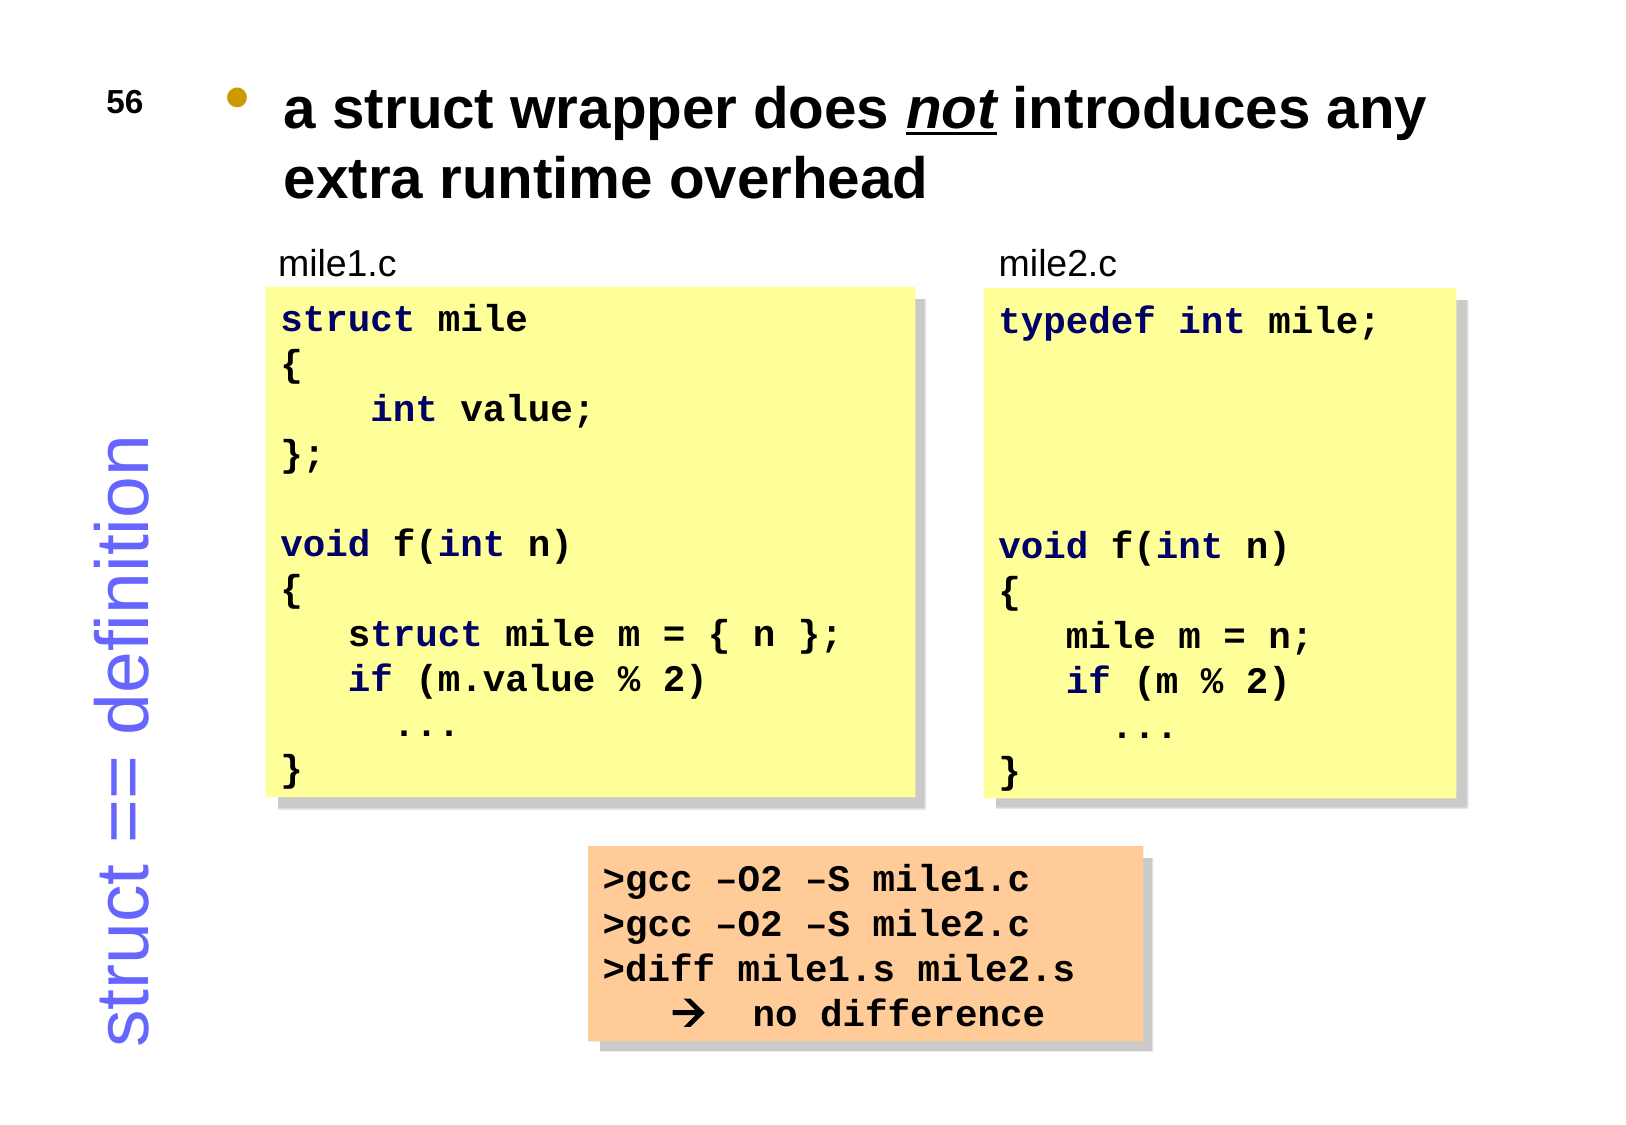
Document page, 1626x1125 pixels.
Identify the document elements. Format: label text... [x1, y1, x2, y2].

text_box mile2.c [983, 231, 1280, 293]
text_box mile1.c [263, 231, 559, 293]
text_box typedef int mile; void f(int n) { mile m = n; if (m % 2) ... } [983, 287, 1457, 799]
title struct == definition [50, 187, 188, 1063]
text_box struct mile { int value; }; void f(int n) { struct mile m = { n }; if (m.value % 2) ... } [265, 286, 916, 798]
list a struct wrapper does not introduces any extra runtime overhead [212, 62, 1550, 1063]
text_box >gcc –O2 –S mile1.c >gcc –O2 –S mile2.c >diff mile1.s mile2.s  no difference [588, 846, 1144, 1042]
